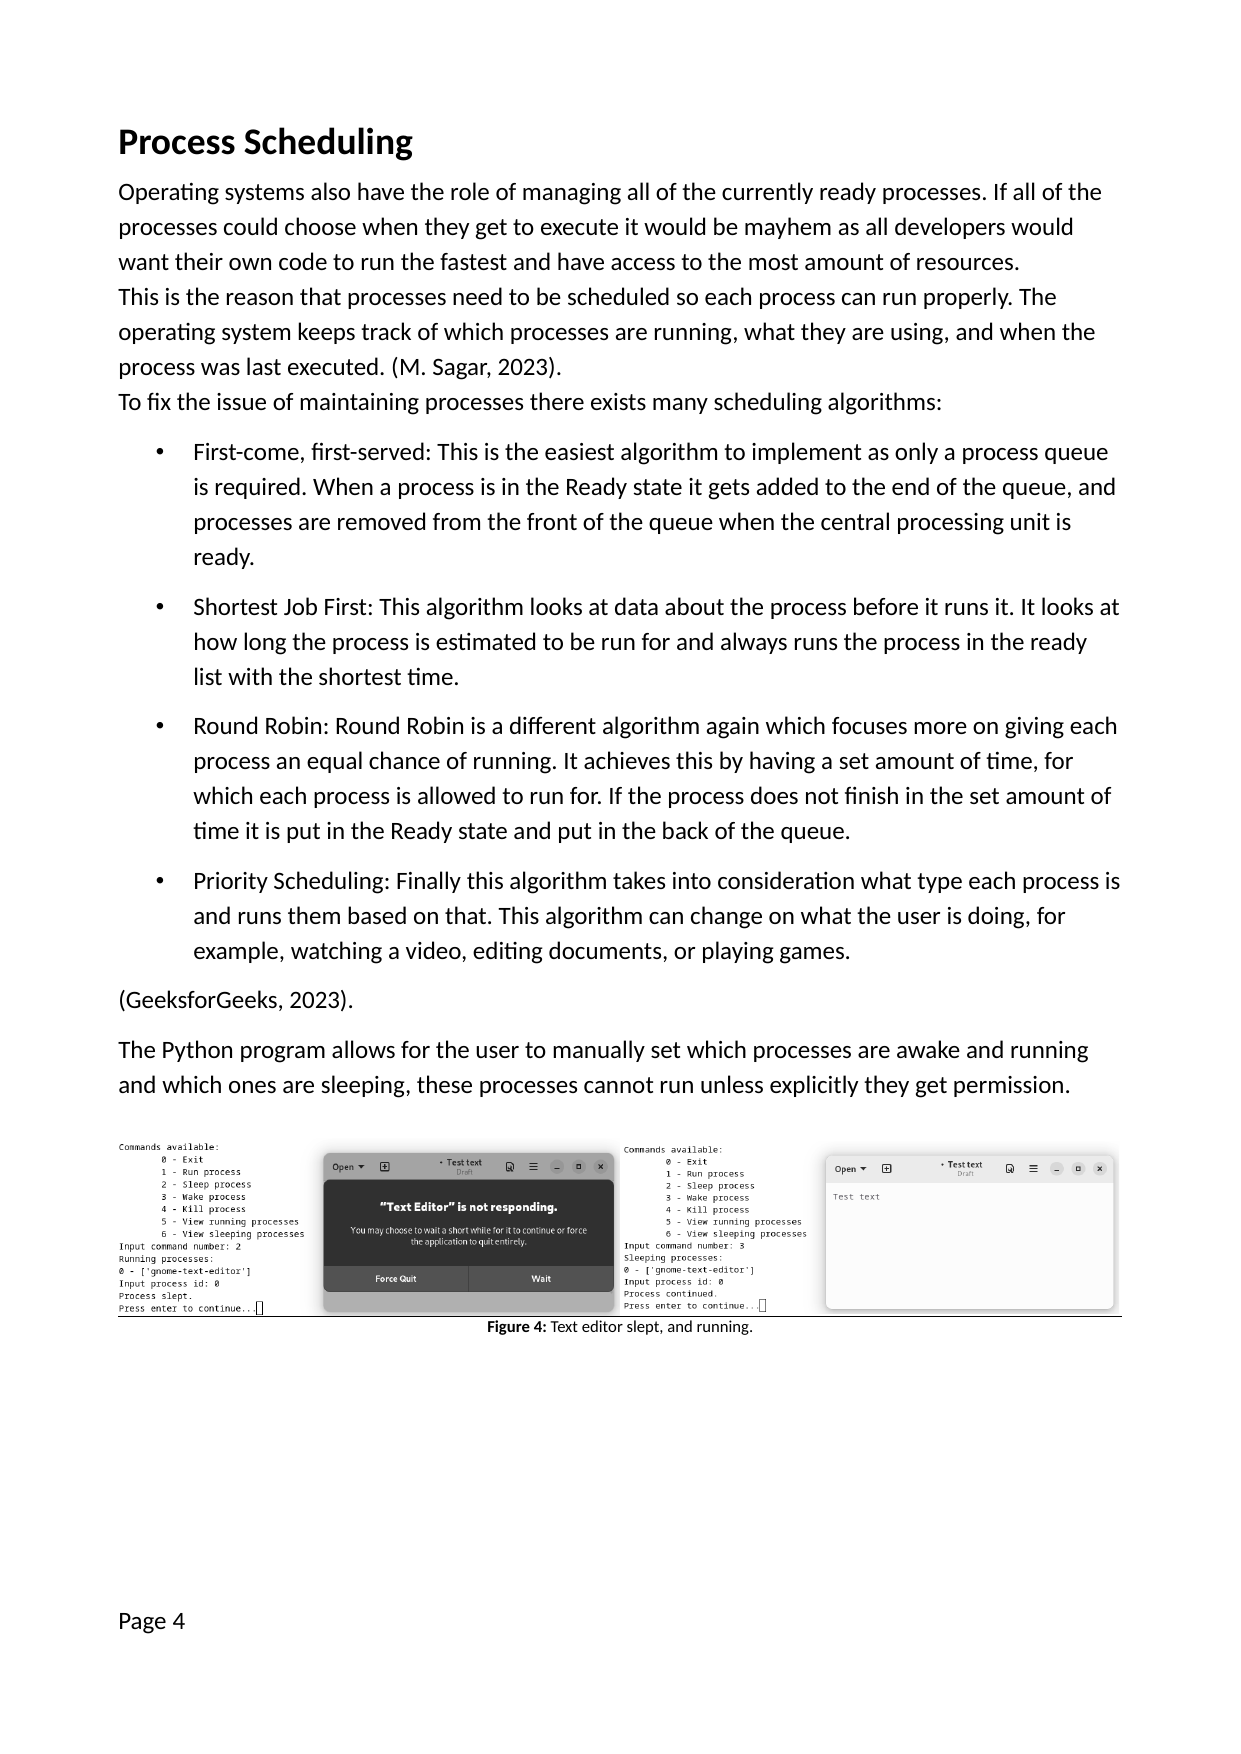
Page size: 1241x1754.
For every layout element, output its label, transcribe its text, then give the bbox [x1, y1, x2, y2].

picture [623, 1141, 1120, 1314]
list Priority Scheduling: Finally this algorithm takes into consideration what type each process is and runs them based on that. This algorithm can change on what the user is doing, for example, watching a video, editing documents, or playing games. [156, 865, 1122, 965]
list Shortest Job First: This algorithm looks at data about the process before it runs it. It looks at how long the process is estimated to be run for and always runs the process in the ready list with the shortest time. [156, 591, 1122, 691]
picture [118, 1138, 620, 1316]
text Figure 4: Text editor slept, and running. [118, 1317, 1122, 1337]
text (GeeksforGeeks, 2023). [118, 984, 1122, 1015]
text The Python program allows for the user to manually set which processes are awake and running and which ones are sleeping, these processes cannot run unless explicitly they get permission. [118, 1034, 1122, 1099]
text [620, 1138, 1122, 1316]
list Round Robin: Round Robin is a different algorithm again which focuses more on giving each process an equal chance of running. It achieves this by having a set amount of time, for which each process is allowed to run for. If the process does not finish in the set amount of time it is put in the Ready state and put in the back of the queue. [156, 710, 1122, 846]
text Operating systems also have the role of managing all of the currently ready processes. If all of the processes could choose when they get to execute it would be mayhem as all developers would want their own code to run the fastest and have access to the most amount of resources. This is the reason that processes need to be scheduled so each process can run properly. The operating system keeps track of which processes are running, what they are using, and when the process was last executed. (M. Sagar, 2023). To fix the issue of maintaining processes there exists many scheduling algorithms: [118, 176, 1122, 417]
subtitle Process Scheduling [118, 118, 1122, 164]
list First-come, first-served: This is the easiest algorithm to implement as only a process queue is required. When a process is in the Ready state it gets added to the end of the queue, and processes are removed from the front of the queue when the central processing unit is ready. [156, 436, 1122, 572]
